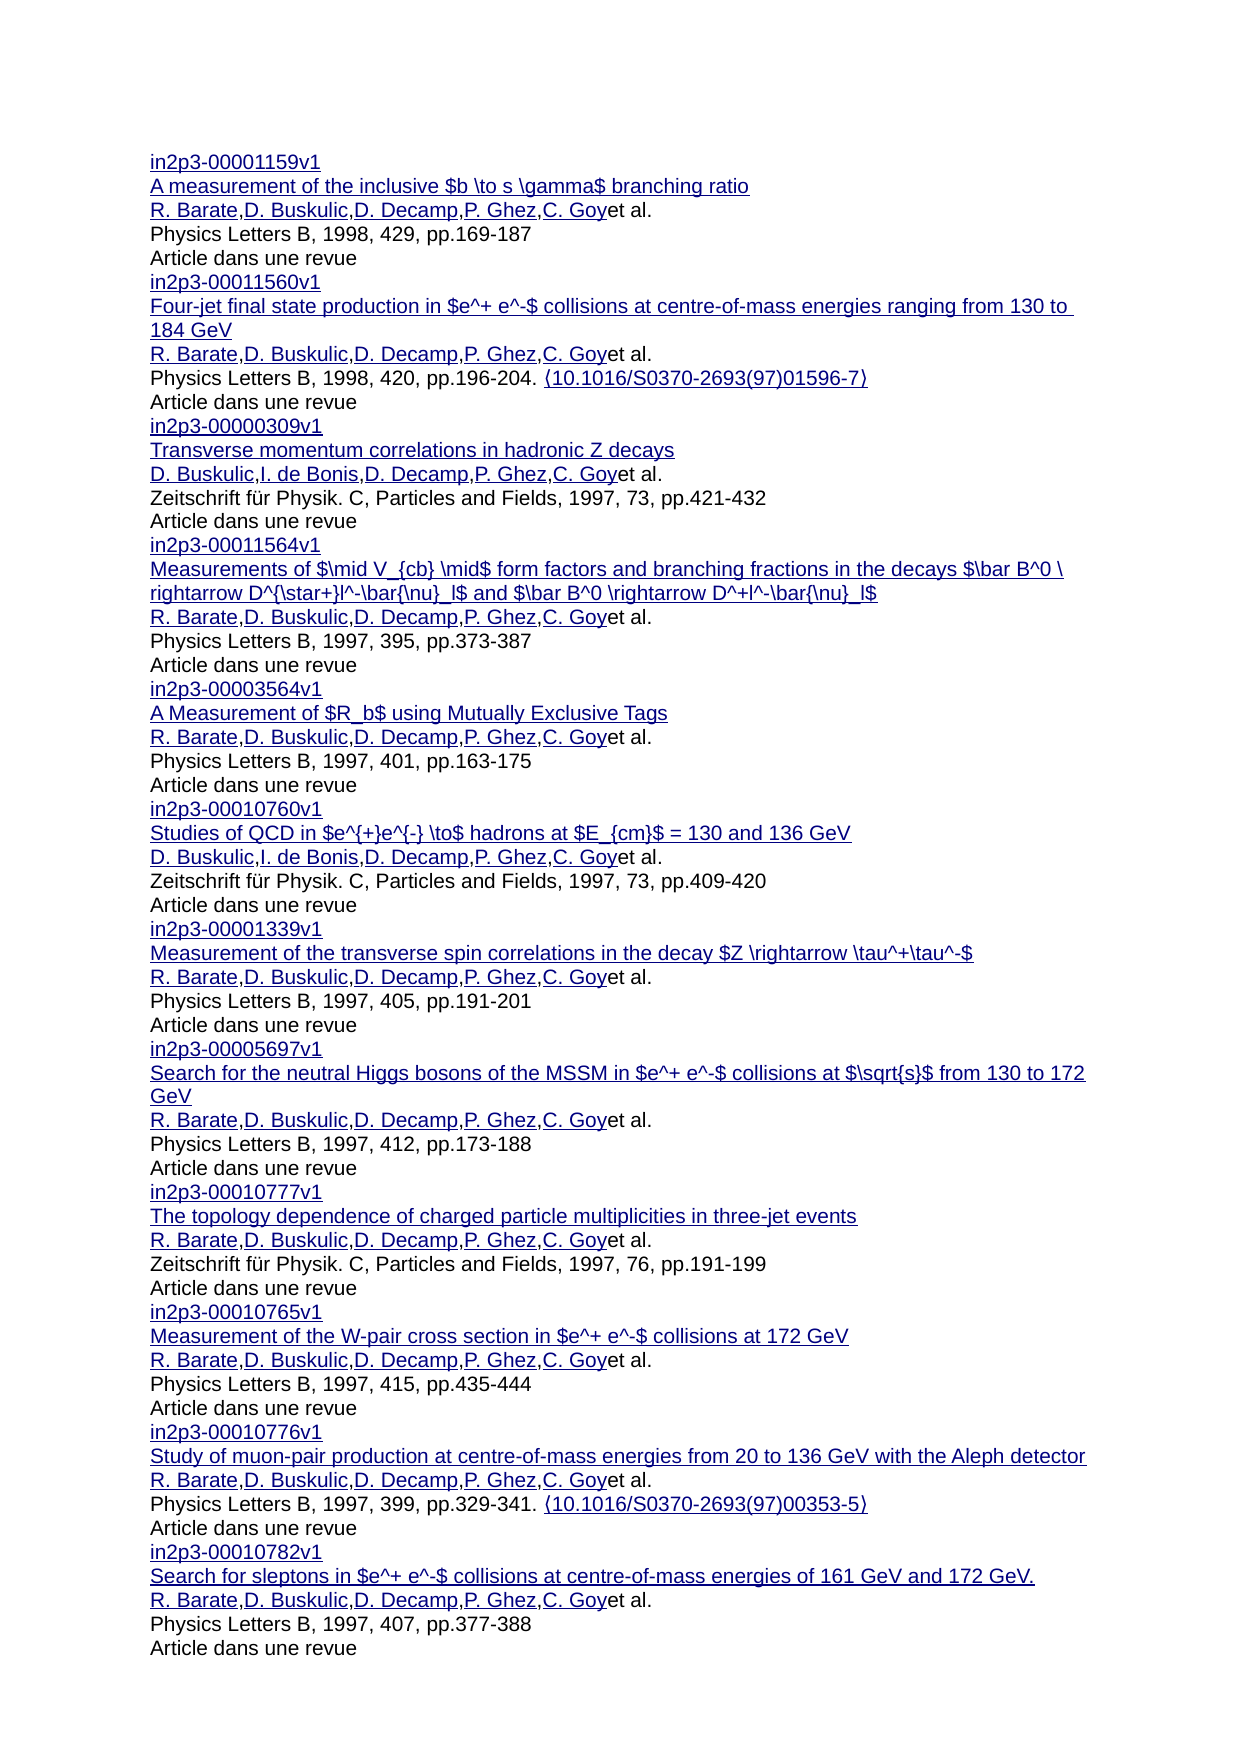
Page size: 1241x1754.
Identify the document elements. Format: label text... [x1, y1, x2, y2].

table_cell Four-jet final state production in $e^+ e^-$ collisions at centre-of-mass energies ranging from 130 to 184 GeV R. Barate,D. Buskulic,D. Decamp,P. Ghez,C. Goyet al. Physics Letters B, 1998, 420, pp.196-204. ⟨10.1016/S0370-2693(97)01596-7⟩ Article dans une revue in2p3-00000309v1 [150, 294, 1090, 437]
table_cell Study of muon-pair production at centre-of-mass energies from 20 to 136 GeV with the Aleph detector R. Barate,D. Buskulic,D. Decamp,P. Ghez,C. Goyet al. Physics Letters B, 1997, 399, pp.329-341. ⟨10.1016/S0370-2693(97)00353-5⟩ Article dans une revue in2p3-00010782v1 [150, 1444, 1090, 1563]
table_cell Measurements of $\mid V_{cb} \mid$ form factors and branching fractions in the decays $\bar B^0 \rightarrow D^{\star+}l^-\bar{\nu}_l$ and $\bar B^0 \rightarrow D^+l^-\bar{\nu}_l$ R. Barate,D. Buskulic,D. Decamp,P. Ghez,C. Goyet al. Physics Letters B, 1997, 395, pp.373-387 Article dans une revue in2p3-00003564v1 [150, 557, 1090, 701]
table_cell Measurement of the transverse spin correlations in the decay $Z \rightarrow \tau^+\tau^-$ R. Barate,D. Buskulic,D. Decamp,P. Ghez,C. Goyet al. Physics Letters B, 1997, 405, pp.191-201 Article dans une revue in2p3-00005697v1 [150, 941, 1090, 1060]
table_cell Measurement of the W-pair cross section in $e^+ e^-$ collisions at 172 GeV R. Barate,D. Buskulic,D. Decamp,P. Ghez,C. Goyet al. Physics Letters B, 1997, 415, pp.435-444 Article dans une revue in2p3-00010776v1 [150, 1324, 1090, 1444]
table_cell The topology dependence of charged particle multiplicities in three-jet events R. Barate,D. Buskulic,D. Decamp,P. Ghez,C. Goyet al. Zeitschrift für Physik. C, Particles and Fields, 1997, 76, pp.191-199 Article dans une revue in2p3-00010765v1 [150, 1204, 1090, 1324]
table_cell in2p3-00001159v1 [150, 150, 1090, 174]
table_cell A measurement of the inclusive $b \to s \gamma$ branching ratio R. Barate,D. Buskulic,D. Decamp,P. Ghez,C. Goyet al. Physics Letters B, 1998, 429, pp.169-187 Article dans une revue in2p3-00011560v1 [150, 174, 1090, 294]
table_cell Studies of QCD in $e^{+}e^{-} \to$ hadrons at $E_{cm}$ = 130 and 136 GeV D. Buskulic,I. de Bonis,D. Decamp,P. Ghez,C. Goyet al. Zeitschrift für Physik. C, Particles and Fields, 1997, 73, pp.409-420 Article dans une revue in2p3-00001339v1 [150, 821, 1090, 941]
table_cell Search for sleptons in $e^+ e^-$ collisions at centre-of-mass energies of 161 GeV and 172 GeV. R. Barate,D. Buskulic,D. Decamp,P. Ghez,C. Goyet al. Physics Letters B, 1997, 407, pp.377-388 Article dans une revue [150, 1564, 1090, 1659]
table_cell Transverse momentum correlations in hadronic Z decays D. Buskulic,I. de Bonis,D. Decamp,P. Ghez,C. Goyet al. Zeitschrift für Physik. C, Particles and Fields, 1997, 73, pp.421-432 Article dans une revue in2p3-00011564v1 [150, 438, 1090, 557]
table_cell Search for the neutral Higgs bosons of the MSSM in $e^+ e^-$ collisions at $\sqrt{s}$ from 130 to 172 GeV R. Barate,D. Buskulic,D. Decamp,P. Ghez,C. Goyet al. Physics Letters B, 1997, 412, pp.173-188 Article dans une revue in2p3-00010777v1 [150, 1060, 1090, 1204]
table_cell A Measurement of $R_b$ using Mutually Exclusive Tags R. Barate,D. Buskulic,D. Decamp,P. Ghez,C. Goyet al. Physics Letters B, 1997, 401, pp.163-175 Article dans une revue in2p3-00010760v1 [150, 701, 1090, 821]
